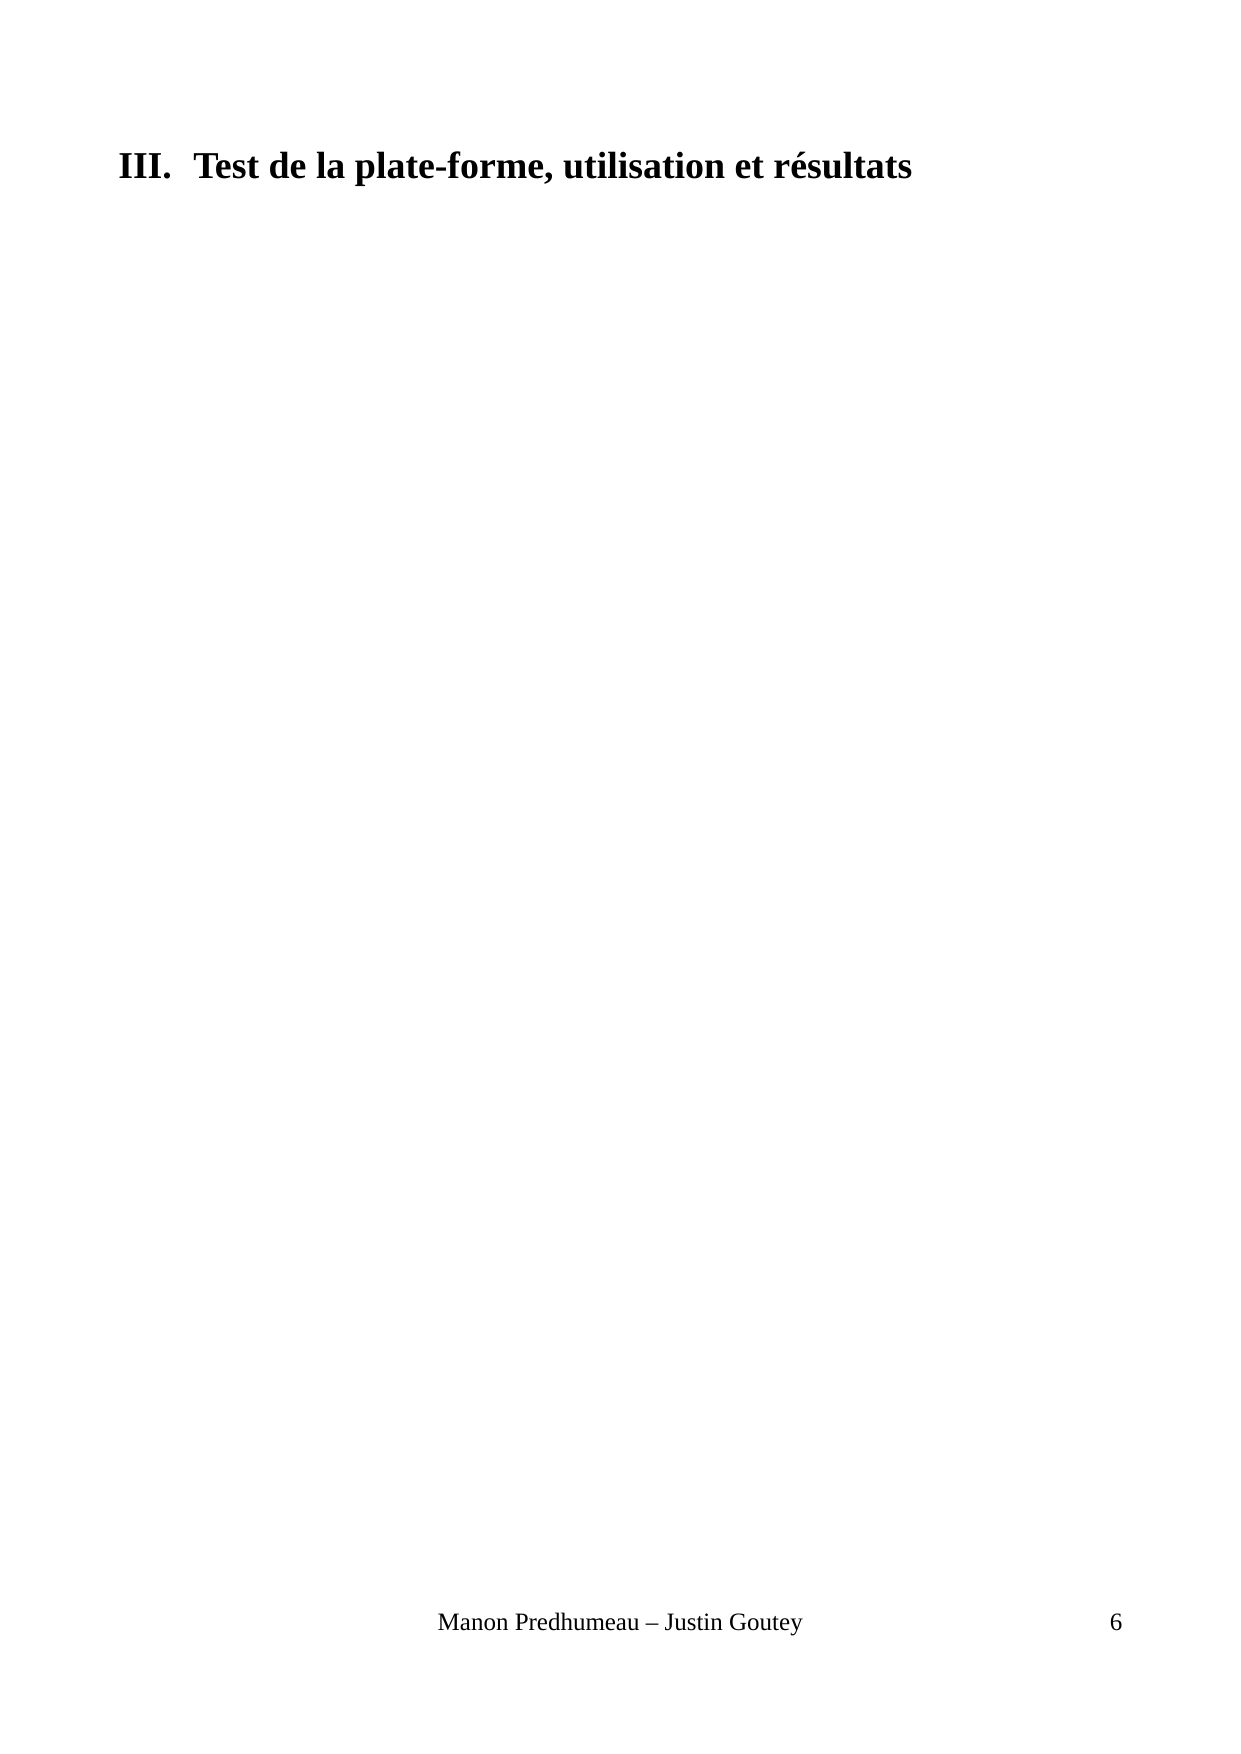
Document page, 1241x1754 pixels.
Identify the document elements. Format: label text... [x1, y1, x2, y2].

subtitle Test de la plate-forme, utilisation et résultats [118, 143, 1122, 187]
